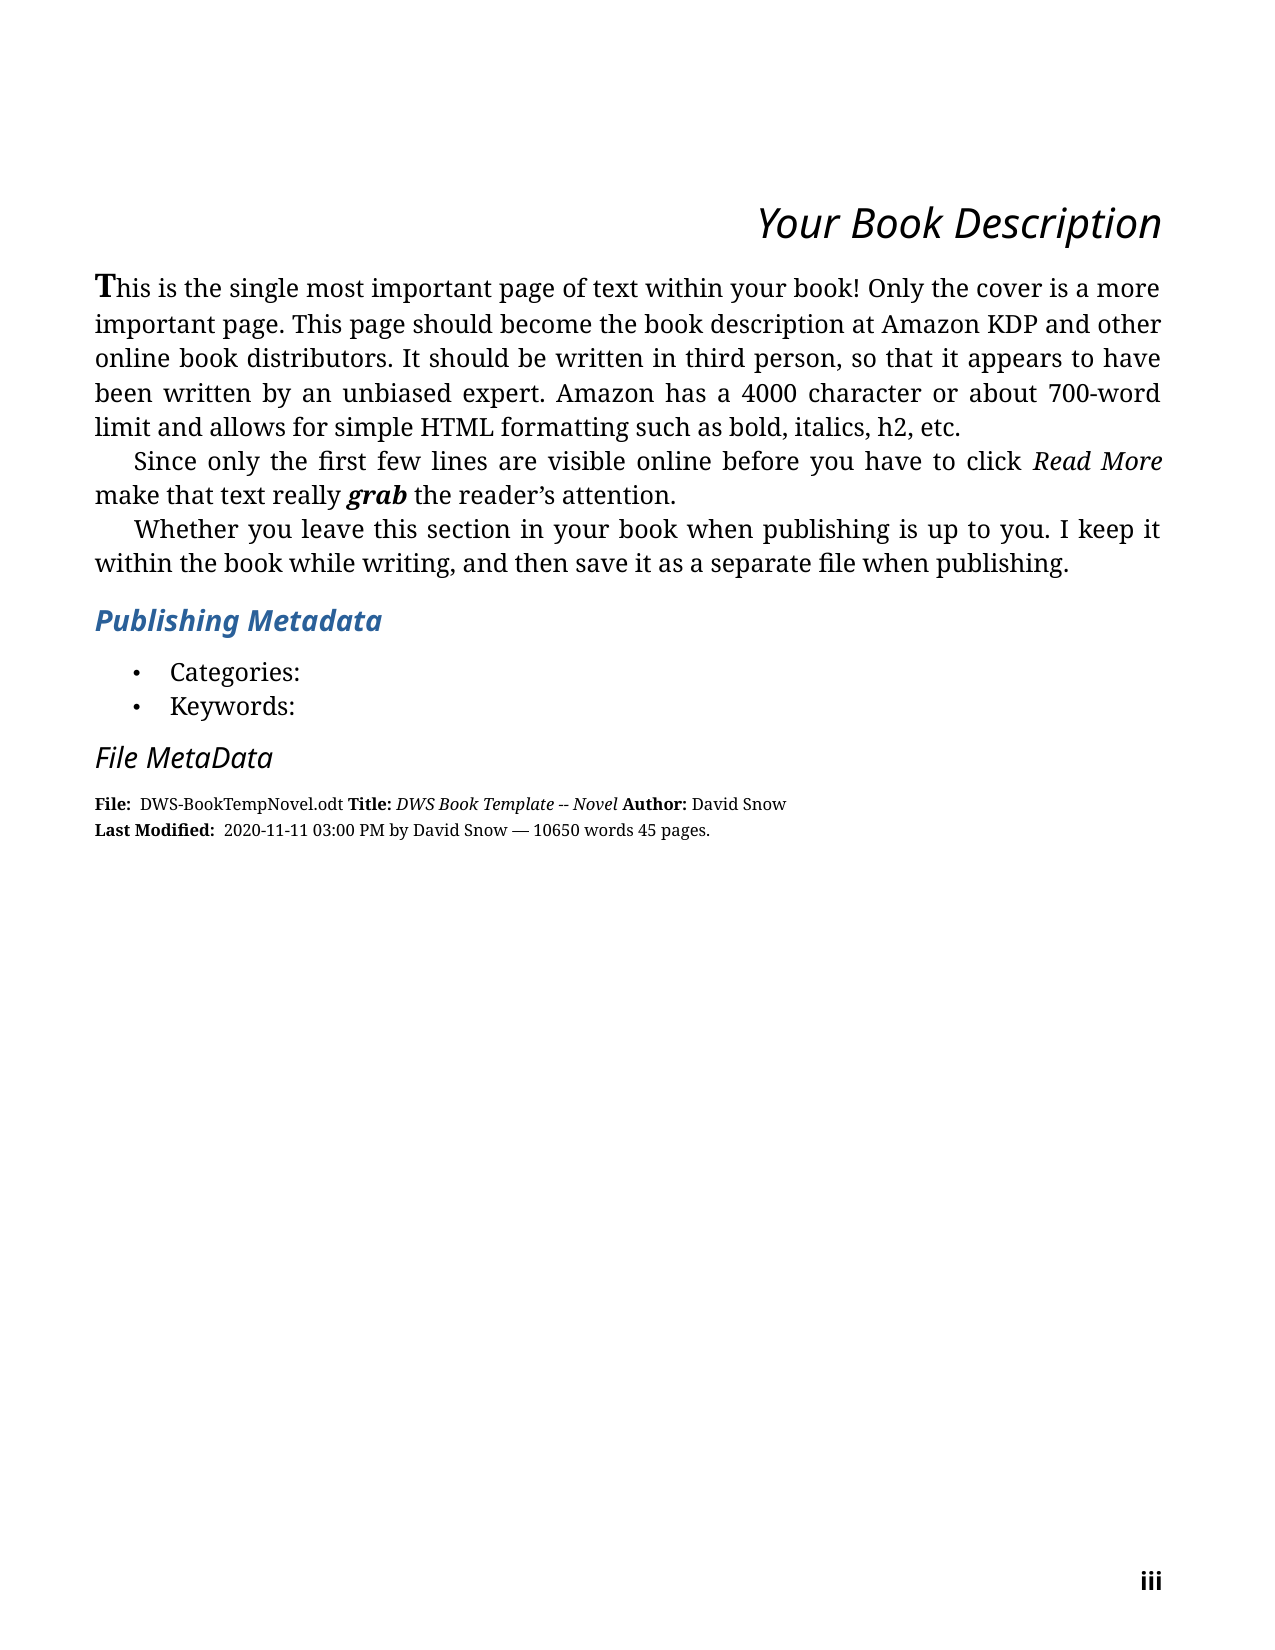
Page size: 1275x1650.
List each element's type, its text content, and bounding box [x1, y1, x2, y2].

subtitle File MetaData [94, 738, 1162, 777]
text Since only the first few lines are visible online before you have to click Read More make that text really grab the reader’s attention. [94, 443, 1162, 511]
subtitle Your Book Description [94, 194, 1162, 251]
text Last Modified: 2020-11-11 03:00 PM by David Snow ― 10650 words 45 pages. [94, 818, 1162, 841]
list Categories: [132, 655, 1162, 689]
text File: DWS-BookTempNovel.odt Title: DWS Book Template -- Novel Author: David Snow [94, 792, 1162, 815]
text This is the single most important page of text within your book! Only the cover is a more important page. This page should become the book description at Amazon KDP and other online book distributors. It should be written in third person, so that it appears to have been written by an unbiased expert. Amazon has a 4000 character or about 700-word limit and allows for simple HTML formatting such as bold, italics, h2, etc. [94, 263, 1162, 443]
text Whether you leave this section in your book when publishing is up to you. I keep it within the book while writing, and then save it as a separate file when publishing. [94, 511, 1162, 579]
list Keywords: [132, 689, 1162, 723]
subtitle Publishing Metadata [94, 600, 1162, 640]
